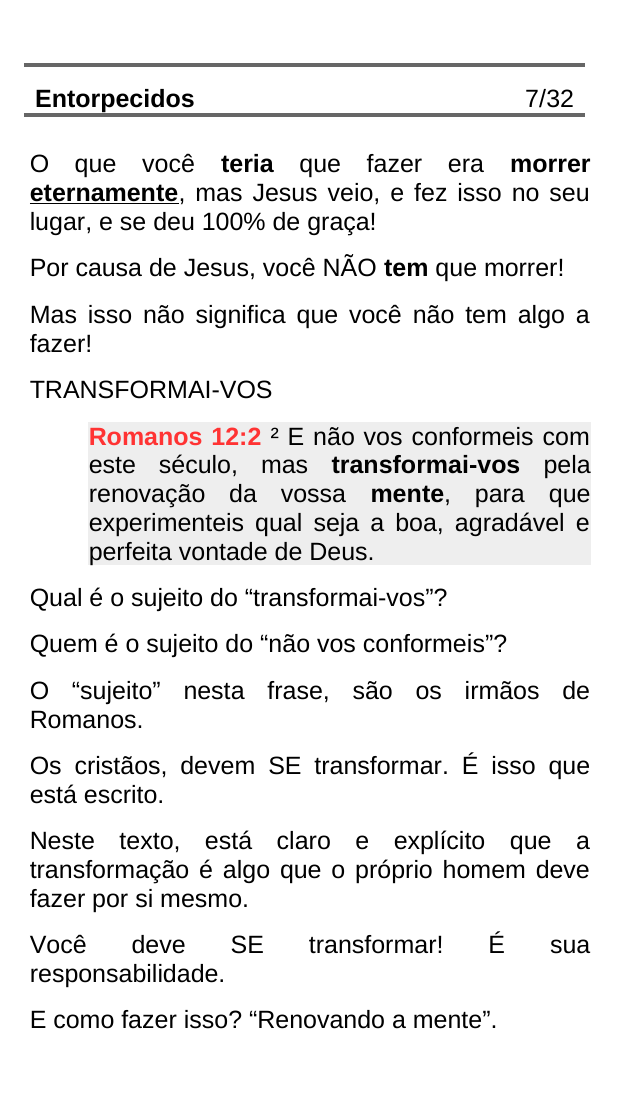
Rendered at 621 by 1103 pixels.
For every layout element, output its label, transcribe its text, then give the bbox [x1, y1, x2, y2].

text E como fazer isso? “Renovando a mente”. [29, 1006, 591, 1034]
text Os cristãos, devem SE transformar. É isso que está escrito. [29, 751, 591, 809]
text Neste texto, está claro e explícito que a transformação é algo que o próprio homem deve fazer por si mesmo. [29, 826, 591, 913]
text Qual é o sujeito do “transformai-vos”? [29, 583, 591, 612]
text O “sujeito” nesta frase, são os irmãos de Romanos. [29, 676, 591, 733]
text Você deve SE transformar! É sua responsabilidade. [29, 930, 591, 988]
text O que você teria que fazer era morrer eternamente, mas Jesus veio, e fez isso no seu lugar, e se deu 100% de graça! [29, 149, 591, 236]
list Romanos 12:2 ² E não vos conformeis com este século, mas transformai-vos pela renovação da vossa mente, para que experimenteis qual seja a boa, agradável e perfeita vontade de Deus. [88, 422, 591, 565]
text Por causa de Jesus, você NÃO tem que morrer! [29, 253, 591, 282]
text TRANSFORMAI-VOS [29, 375, 591, 404]
text Mas isso não significa que você não tem algo a fazer! [29, 300, 591, 357]
text Quem é o sujeito do “não vos conformeis”? [29, 629, 591, 658]
